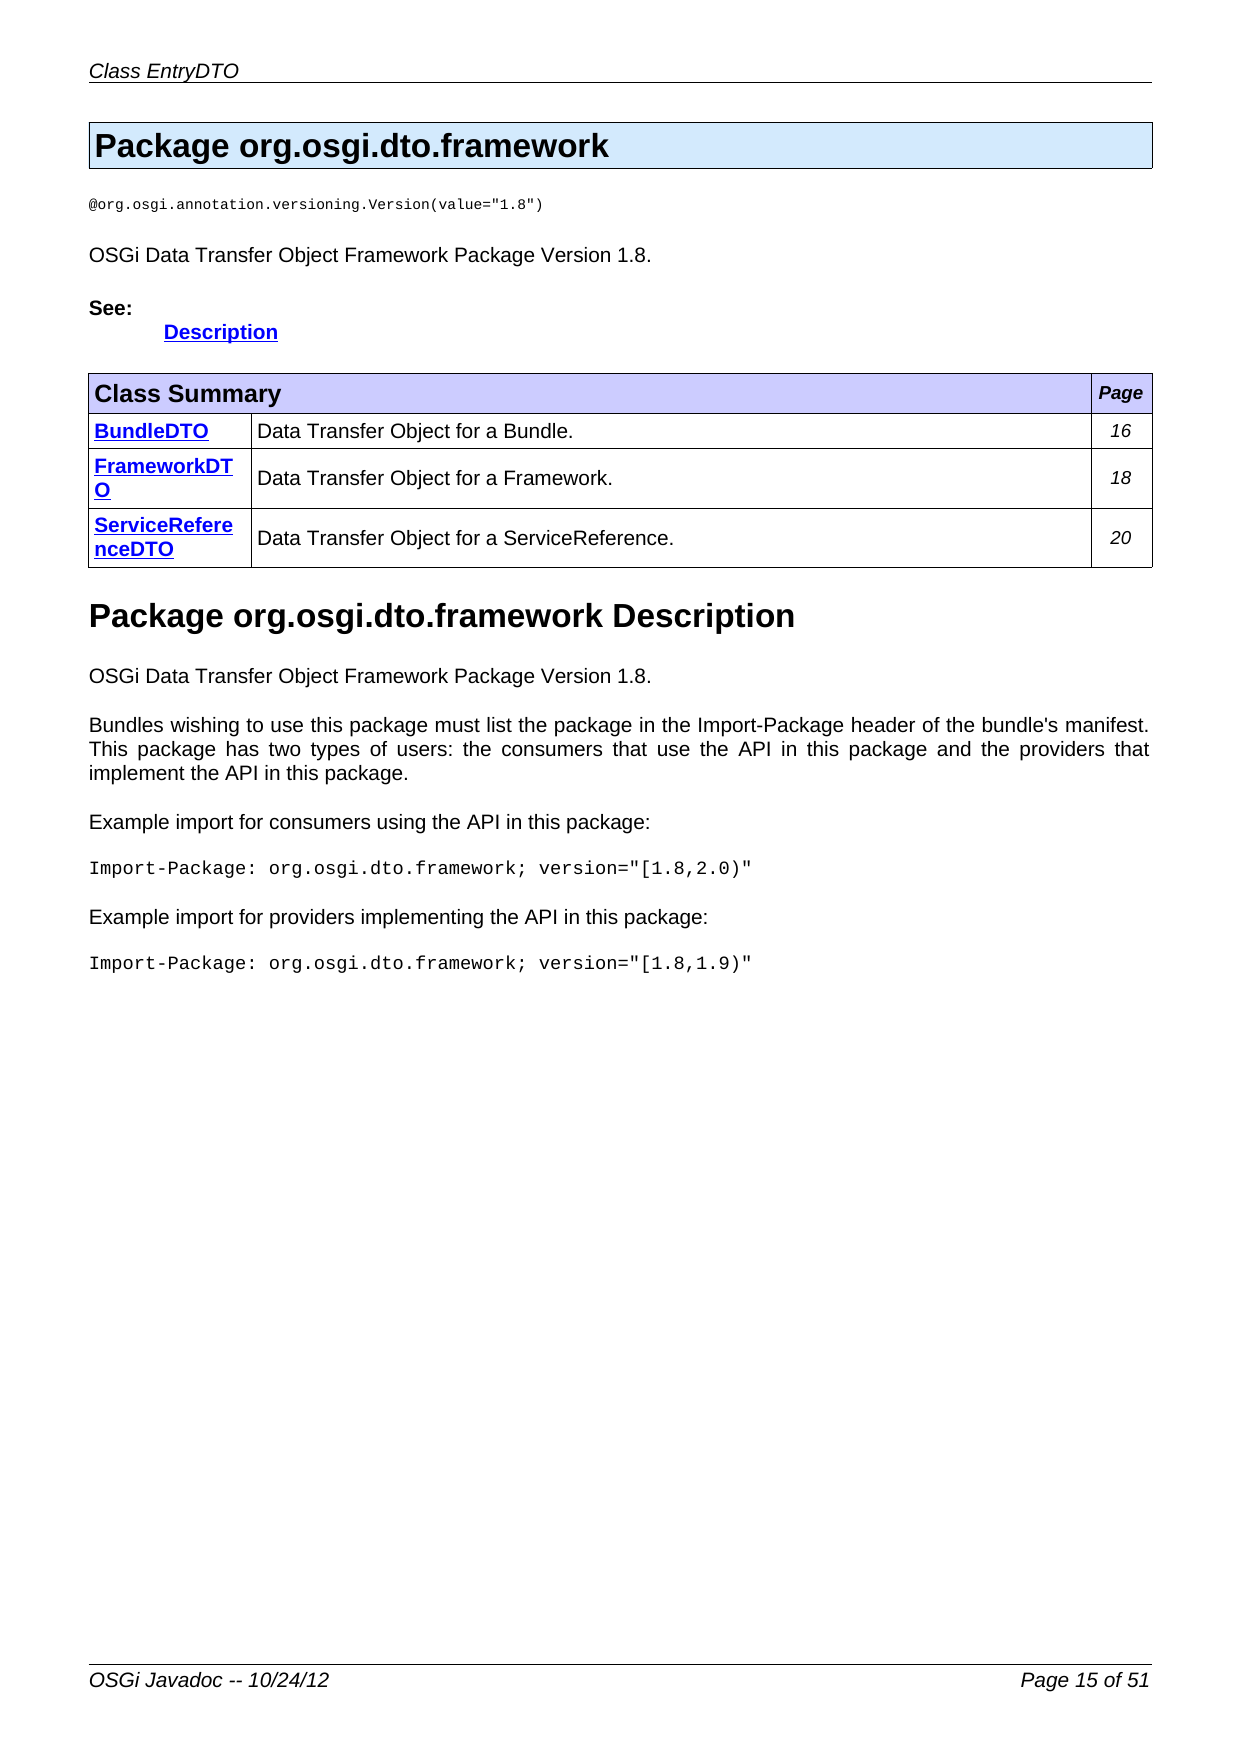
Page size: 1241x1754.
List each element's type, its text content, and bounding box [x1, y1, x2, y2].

text Example import for consumers using the API in this package: [88, 809, 1152, 833]
text Package org.osgi.dto.framework Description [88, 596, 1152, 634]
table_cell Data Transfer Object for a Bundle. [252, 414, 1091, 448]
text Description [163, 320, 1152, 344]
table_cell ServiceReferenceDTO [89, 509, 251, 567]
text Import-Package: org.osgi.dto.framework; version="[1.8,2.0)" [88, 858, 1152, 880]
table_cell 20 [1092, 509, 1152, 567]
table_cell FrameworkDTO [89, 449, 251, 508]
table_header Page [1092, 374, 1152, 413]
text OSGi Data Transfer Object Framework Package Version 1.8. [88, 664, 1152, 688]
table_cell Data Transfer Object for a ServiceReference. [252, 509, 1091, 567]
text See: [88, 296, 1152, 320]
table_header Class Summary [89, 374, 1091, 413]
table_cell Data Transfer Object for a Framework. [252, 449, 1091, 508]
text @org.osgi.annotation.versioning.Version(value="1.8") [88, 197, 1152, 213]
table_cell 18 [1092, 449, 1152, 508]
text Example import for providers implementing the API in this package: [88, 905, 1152, 929]
text Import-Package: org.osgi.dto.framework; version="[1.8,1.9)" [88, 954, 1152, 975]
table_cell BundleDTO [89, 414, 251, 448]
subtitle Package org.osgi.dto.framework [90, 123, 1152, 168]
table_cell 16 [1092, 414, 1152, 448]
text Bundles wishing to use this package must list the package in the Import-Package header of the bundle's manifest. This package has two types of users: the consumers that use the API in this package and the providers that implement the API in this package. [88, 713, 1152, 784]
text OSGi Data Transfer Object Framework Package Version 1.8. [88, 243, 1152, 267]
